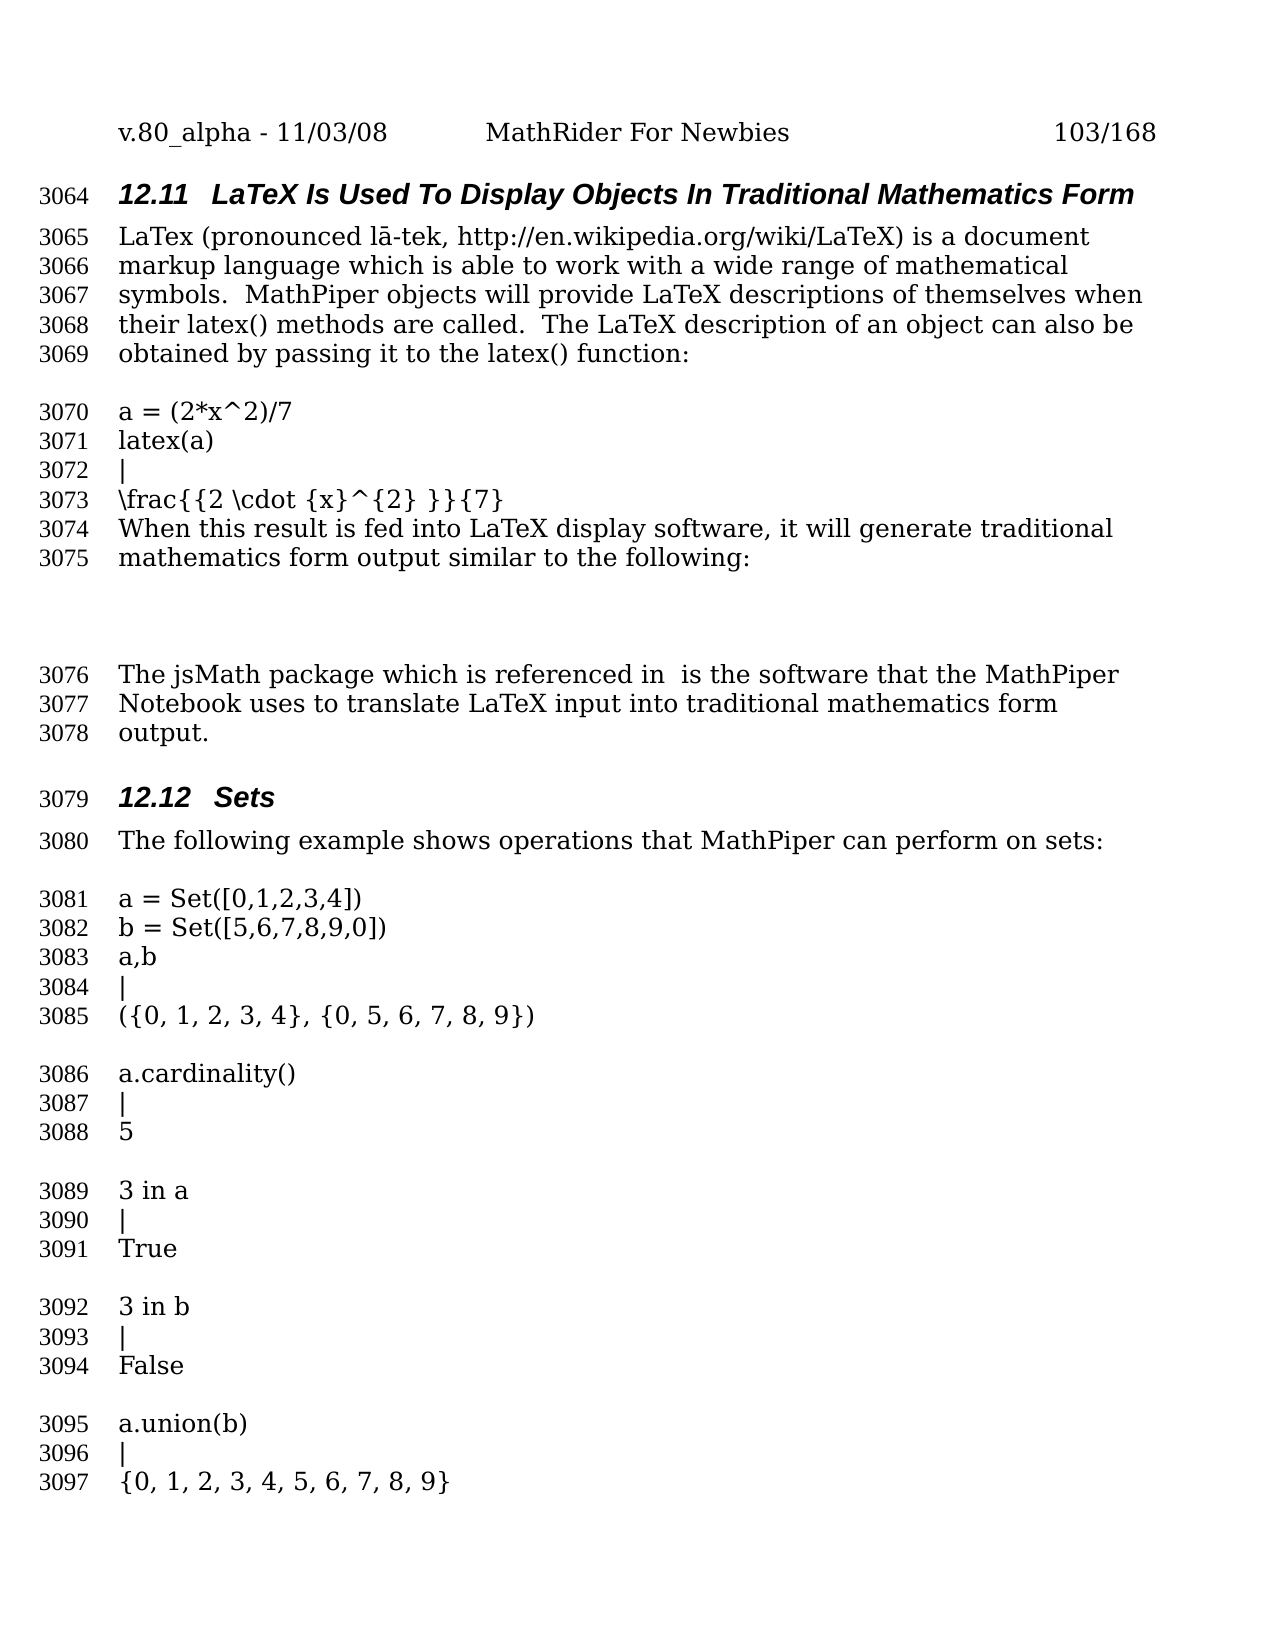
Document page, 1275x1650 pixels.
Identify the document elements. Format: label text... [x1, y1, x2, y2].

text a,b [118, 942, 1157, 972]
text a.union(b) [118, 1409, 1157, 1438]
text a.cardinality() [118, 1059, 1157, 1088]
subtitle LaTeX Is Used To Display Objects In Traditional Mathematics Form [118, 177, 1157, 210]
text ({0, 1, 2, 3, 4}, {0, 5, 6, 7, 8, 9}) [118, 1001, 1157, 1030]
text True [118, 1234, 1157, 1263]
text | [118, 1438, 1157, 1467]
text a = Set([0,1,2,3,4]) [118, 884, 1157, 913]
text 3 in a [118, 1176, 1157, 1205]
text | [118, 456, 1157, 485]
subtitle Sets [118, 780, 1157, 814]
text b = Set([5,6,7,8,9,0]) [118, 913, 1157, 942]
text \frac{{2 \cdot {x}^{2} }}{7} [118, 485, 1157, 514]
text 3 in b [118, 1292, 1157, 1322]
text The jsMath package which is referenced in is the software that the MathPiper Notebook uses to translate LaTeX input into traditional mathematics form output. [118, 660, 1157, 747]
text {0, 1, 2, 3, 4, 5, 6, 7, 8, 9} [118, 1467, 1157, 1497]
text LaTex (pronounced lā-tek, http://en.wikipedia.org/wiki/LaTeX) is a document markup language which is able to work with a wide range of mathematical symbols. MathPiper objects will provide LaTeX descriptions of themselves when their latex() methods are called. The LaTeX description of an object can also be obtained by passing it to the latex() function: [118, 222, 1157, 368]
text The following example shows operations that MathPiper can perform on sets: [118, 826, 1157, 855]
text When this result is fed into LaTeX display software, it will generate traditional mathematics form output similar to the following: [118, 514, 1157, 572]
text | [118, 1322, 1157, 1351]
text a = (2*x^2)/7 [118, 397, 1157, 426]
text 5 [118, 1117, 1157, 1147]
text | [118, 1088, 1157, 1117]
text | [118, 972, 1157, 1001]
text False [118, 1351, 1157, 1380]
text latex(a) [118, 426, 1157, 456]
text | [118, 1205, 1157, 1234]
